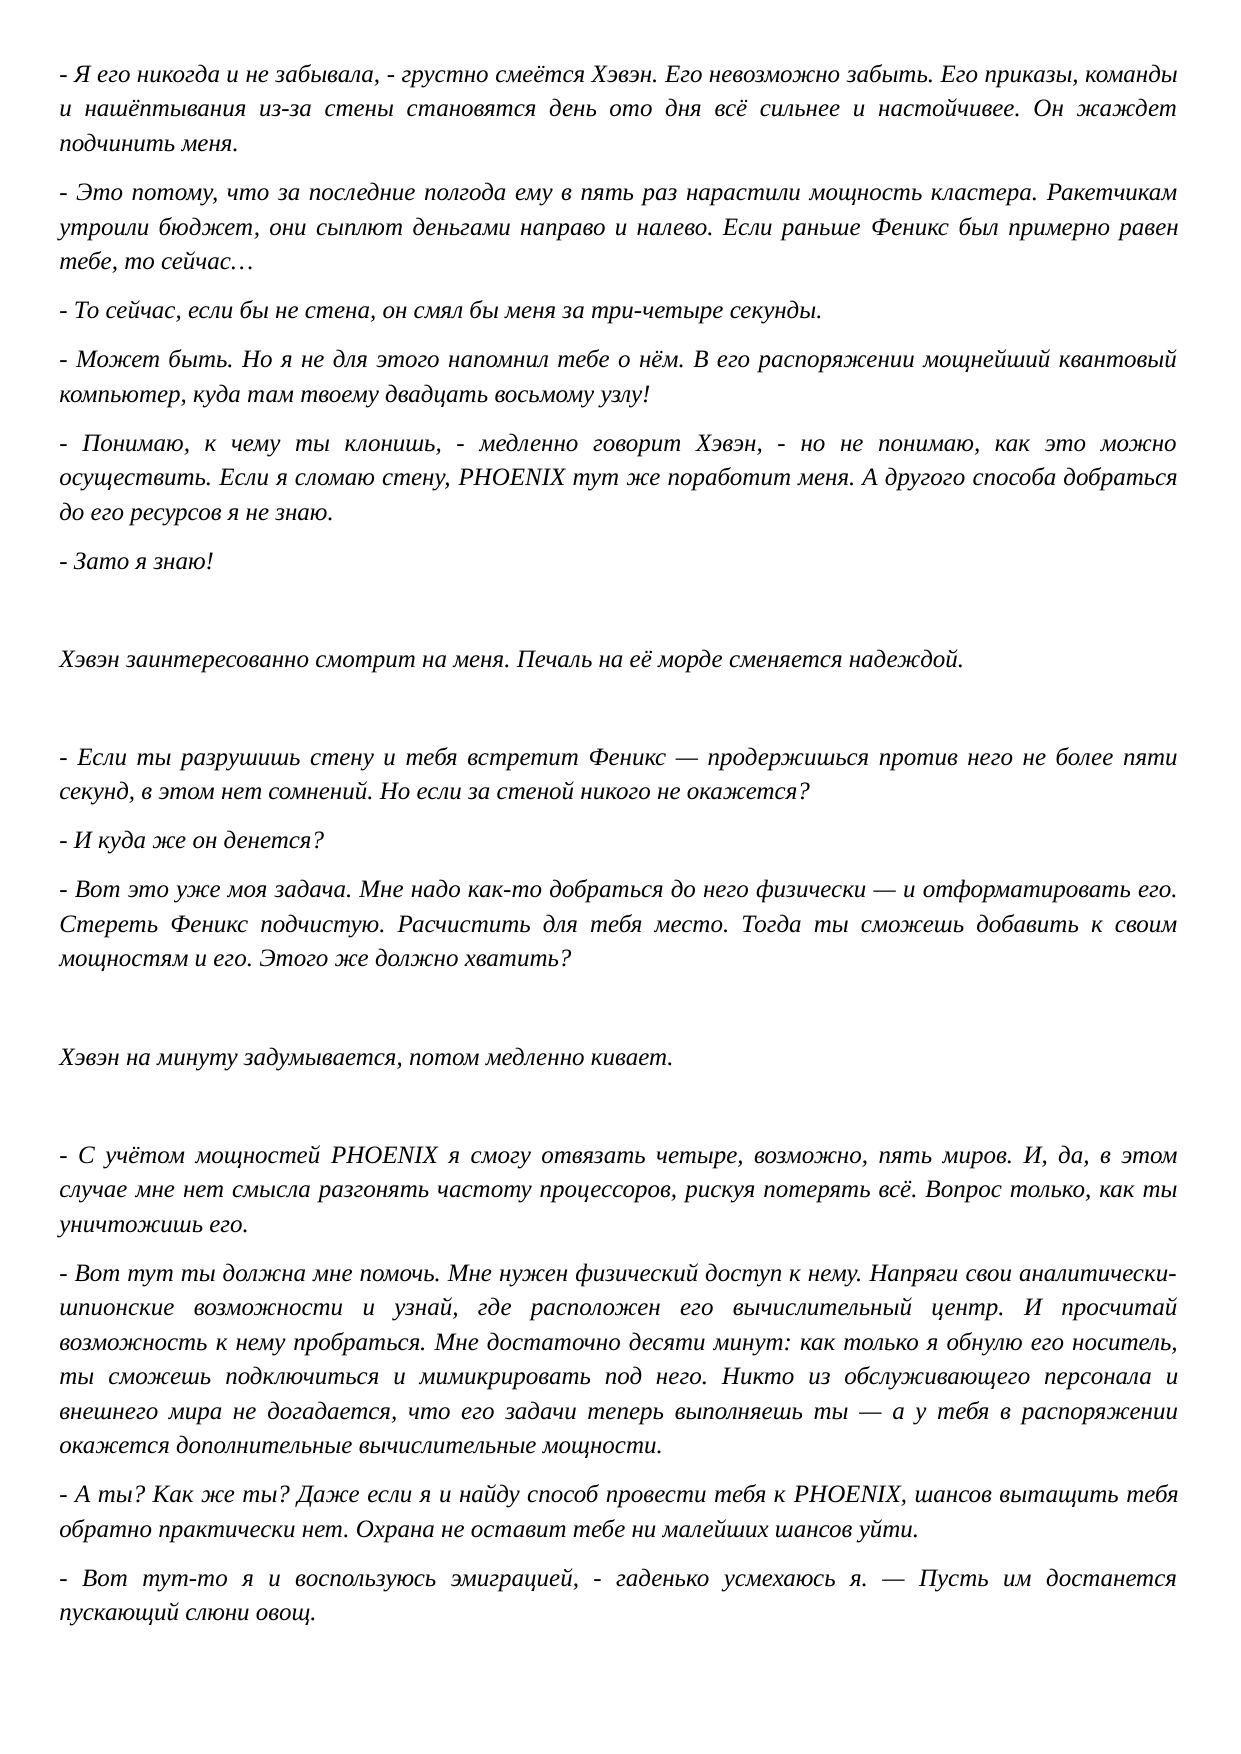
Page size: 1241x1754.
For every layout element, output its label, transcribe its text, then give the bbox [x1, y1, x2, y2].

text - Вот тут-то я и воспользуюсь эмиграцией, - гаденько усмехаюсь я. — Пусть им достанется пускающий слюни овощ. [59, 1563, 1181, 1626]
text - Может быть. Но я не для этого напомнил тебе о нём. В его распоряжении мощнейший квантовый компьютер, куда там твоему двадцать восьмому узлу! [59, 344, 1181, 407]
text - Понимаю, к чему ты клонишь, - медленно говорит Хэвэн, - но не понимаю, как это можно осуществить. Если я сломаю стену, PHOENIX тут же поработит меня. А другого способа добраться до его ресурсов я не знаю. [59, 428, 1181, 525]
text Хэвэн на минуту задумывается, потом медленно кивает. [59, 1042, 1181, 1070]
text - Вот это уже моя задача. Мне надо как-то добраться до него физически — и отформатировать его. Стереть Феникс подчистую. Расчистить для тебя место. Тогда ты сможешь добавить к своим мощностям и его. Этого же должно хватить? [59, 874, 1181, 972]
text - Зато я знаю! [59, 546, 1181, 574]
text Хэвэн заинтересованно смотрит на меня. Печаль на её морде сменяется надеждой. [59, 644, 1181, 673]
text - И куда же он денется? [59, 826, 1181, 854]
text - Я его никогда и не забывала, - грустно смеётся Хэвэн. Его невозможно забыть. Его приказы, команды и нашёптывания из-за стены становятся день ото дня всё сильнее и настойчивее. Он жаждет подчинить меня. [59, 59, 1181, 157]
text - Это потому, что за последние полгода ему в пять раз нарастили мощность кластера. Ракетчикам утроили бюджет, они сыплют деньгами направо и налево. Если раньше Феникс был примерно равен тебе, то сейчас… [59, 177, 1181, 275]
text - А ты? Как же ты? Даже если я и найду способ провести тебя к PHOENIX, шансов вытащить тебя обратно практически нет. Охрана не оставит тебе ни малейших шансов уйти. [59, 1479, 1181, 1542]
text - С учётом мощностей PHOENIX я смогу отвязать четыре, возможно, пять миров. И, да, в этом случае мне нет смысла разгонять частоту процессоров, рискуя потерять всё. Вопрос только, как ты уничтожишь его. [59, 1140, 1181, 1237]
text - Вот тут ты должна мне помочь. Мне нужен физический доступ к нему. Напряги свои аналитически-шпионские возможности и узнай, где расположен его вычислительный центр. И просчитай возможность к нему пробраться. Мне достаточно десяти минут: как только я обнулю его носитель, ты сможешь подключиться и мимикрировать под него. Никто из обслуживающего персонала и внешнего мира не догадается, что его задачи теперь выполняешь ты — а у тебя в распоряжении окажется дополнительные вычислительные мощности. [59, 1258, 1181, 1459]
text - Если ты разрушишь стену и тебя встретит Феникс — продержишься против него не более пяти секунд, в этом нет сомнений. Но если за стеной никого не окажется? [59, 742, 1181, 805]
text - То сейчас, если бы не стена, он смял бы меня за три-четыре секунды. [59, 295, 1181, 324]
